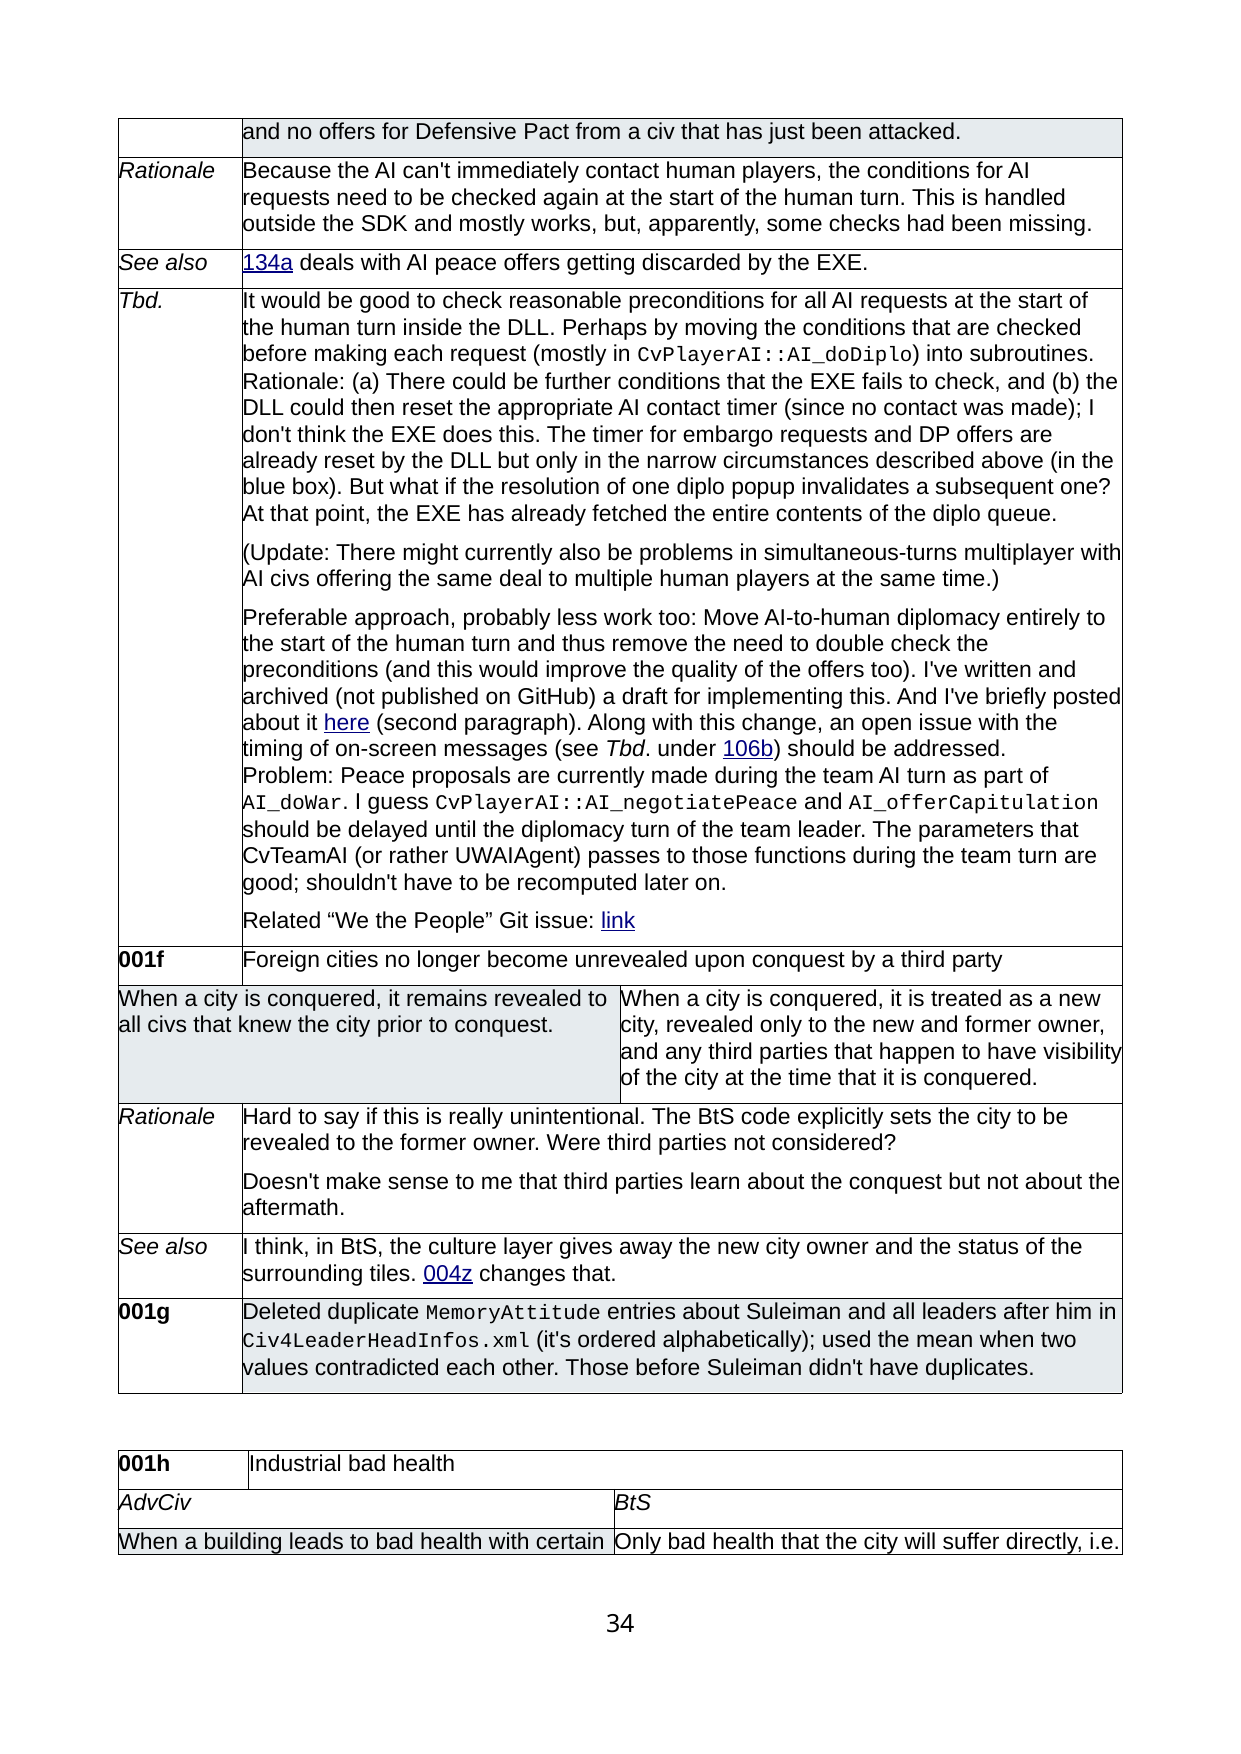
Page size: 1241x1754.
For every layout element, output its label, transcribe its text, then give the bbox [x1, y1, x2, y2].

table_cell See also [119, 250, 242, 287]
table_cell Rationale [119, 1104, 242, 1233]
table_cell Tbd. [119, 289, 242, 946]
table_cell When a building leads to bad health with certain [119, 1529, 614, 1554]
table_cell See also [119, 1234, 242, 1298]
table_cell Deleted duplicate MemoryAttitude entries about Suleiman and all leaders after him in Civ4LeaderHeadInfos.xml (it's ordered alphabetically); used the mean when two values contradicted each other. Those before Suleiman didn't have duplicates. [243, 1299, 1122, 1392]
table_cell Because the AI can't immediately contact human players, the conditions for AI requests need to be checked again at the start of the human turn. This is handled outside the SDK and mostly works, but, apparently, some checks had been missing. [243, 158, 1122, 248]
table_cell Only bad health that the city will suffer directly, i.e. [615, 1529, 1122, 1554]
table_cell Foreign cities no longer become unrevealed upon conquest by a third party [243, 947, 1122, 985]
table_cell AdvCiv [119, 1490, 614, 1528]
table_cell 001f [119, 947, 242, 985]
table_header 001h [119, 1451, 248, 1489]
table_cell When a city is conquered, it is treated as a new city, revealed only to the new and former owner, and any third parties that happen to have visibility of the city at the time that it is conquered. [621, 986, 1122, 1103]
table_cell It would be good to check reasonable preconditions for all AI requests at the start of the human turn inside the DLL. Perhaps by moving the conditions that are checked before making each request (mostly in CvPlayerAI::AI_doDiplo) into subroutines. Rationale: (a) There could be further conditions that the EXE fails to check, and (b) the DLL could then reset the appropriate AI contact timer (since no contact was made); I don't think the EXE does this. The timer for embargo requests and DP offers are already reset by the DLL but only in the narrow circumstances described above (in the blue box). But what if the resolution of one diplo popup invalidates a subsequent one? At that point, the EXE has already fetched the entire contents of the diplo queue. (Update: There might currently also be problems in simultaneous-turns multiplayer with AI civs offering the same deal to multiple human players at the same time.) Preferable approach, probably less work too: Move AI-to-human diplomacy entirely to the start of the human turn and thus remove the need to double check the preconditions (and this would improve the quality of the offers too). I've written and archived (not published on GitHub) a draft for implementing this. And I've briefly posted about it here (second paragraph). Along with this change, an open issue with the timing of on-screen messages (see Tbd. under 106b) should be addressed. Problem: Peace proposals are currently made during the team AI turn as part of AI_doWar. I guess CvPlayerAI::AI_negotiatePeace and AI_offerCapitulation should be delayed until the diplomacy turn of the team leader. The parameters that CvTeamAI (or rather UWAIAgent) passes to those functions during the team turn are good; shouldn't have to be recomputed later on. Related “We the People” Git issue: link [243, 289, 1122, 946]
table_cell [119, 119, 242, 157]
table_cell 001g [119, 1299, 242, 1392]
table_cell When a city is conquered, it remains revealed to all civs that knew the city prior to conquest. [119, 986, 620, 1103]
table_cell I think, in BtS, the culture layer gives away the new city owner and the status of the surrounding tiles. 004z changes that. [243, 1234, 1122, 1298]
table_cell BtS [615, 1490, 1122, 1528]
table_cell 134a deals with AI peace offers getting discarded by the EXE. [243, 250, 1122, 287]
table_cell and no offers for Defensive Pact from a civ that has just been attacked. [243, 119, 1122, 157]
table_cell Rationale [119, 158, 242, 248]
table_header Industrial bad health [249, 1451, 1122, 1489]
table_cell Hard to say if this is really unintentional. The BtS code explicitly sets the city to be revealed to the former owner. Were third parties not considered? Doesn't make sense to me that third parties learn about the conquest but not about the aftermath. [243, 1104, 1122, 1233]
